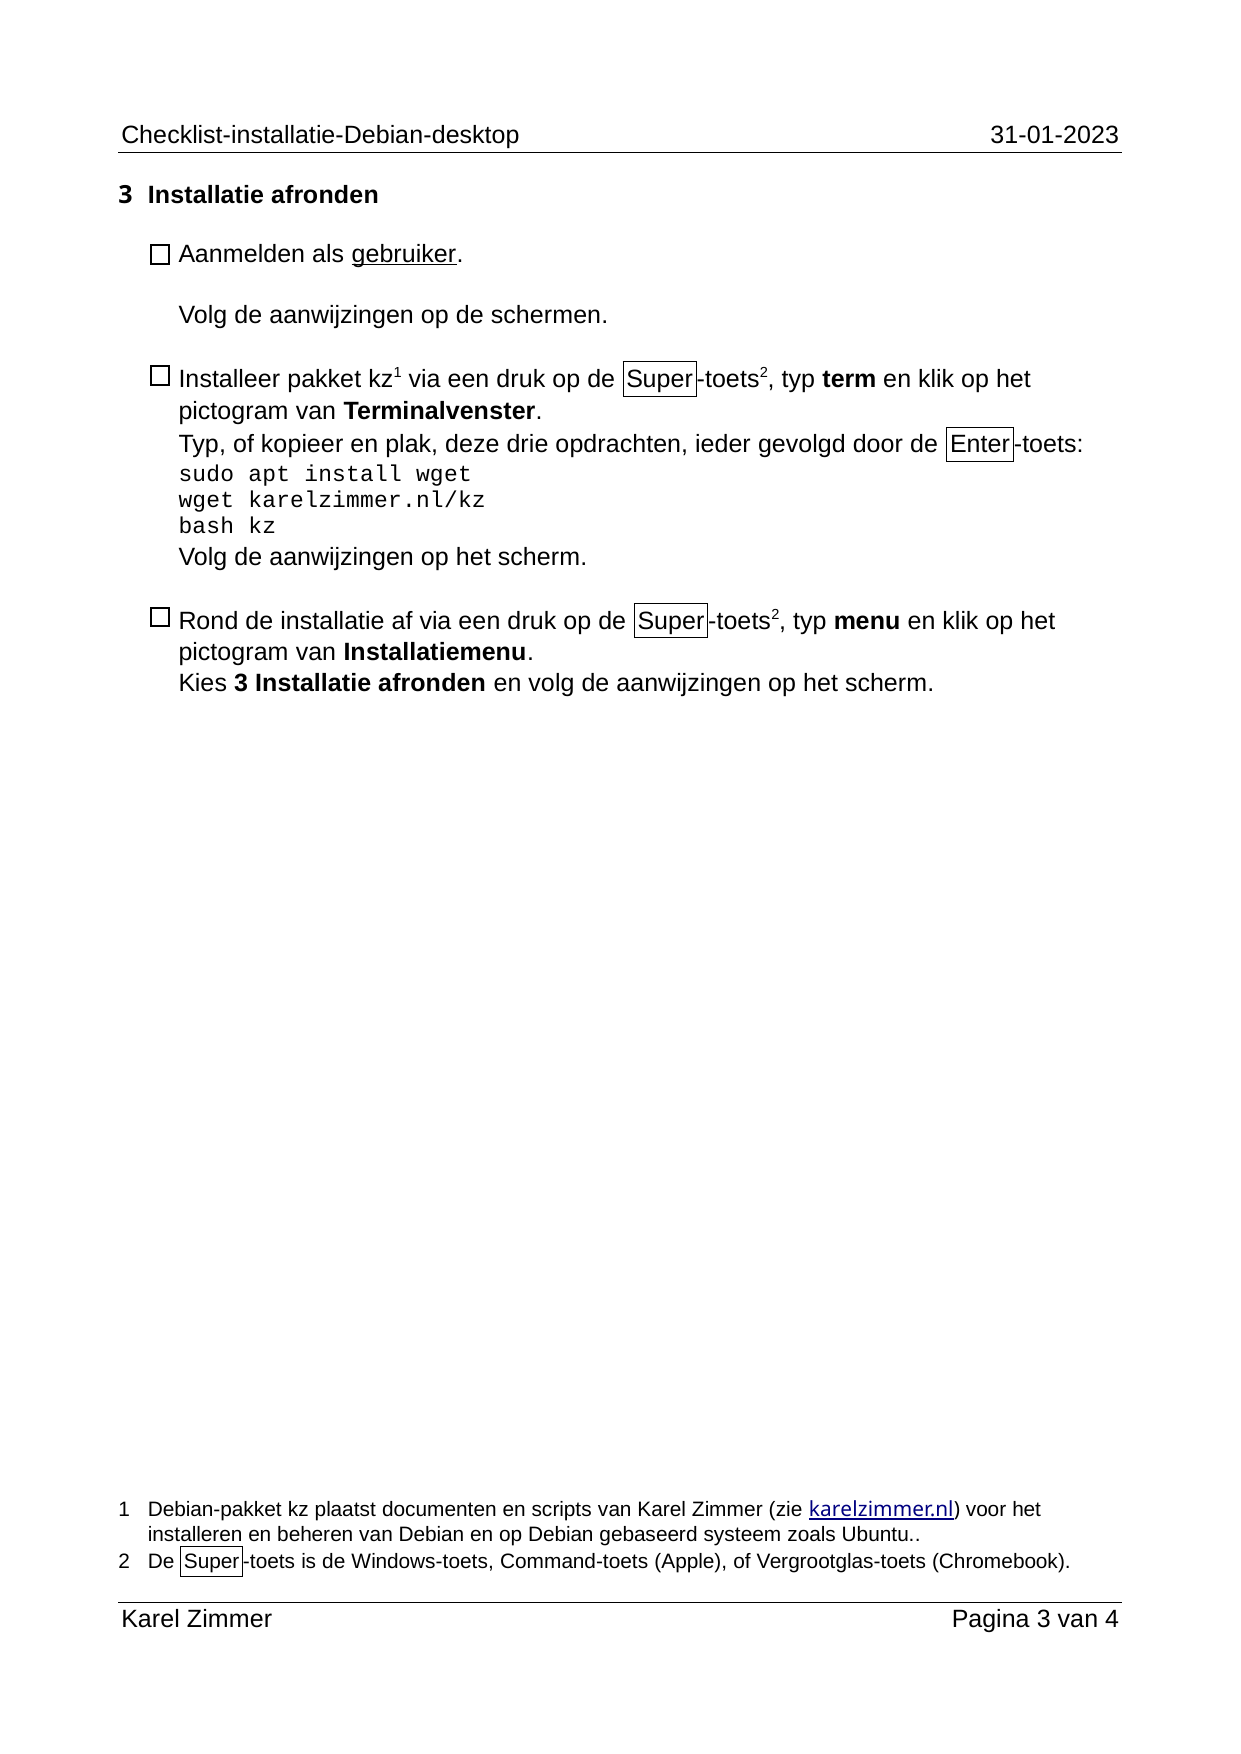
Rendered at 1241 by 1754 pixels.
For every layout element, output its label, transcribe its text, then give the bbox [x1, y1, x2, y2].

table_cell [177, 330, 1121, 360]
table_header Aanmelden als gebruiker. [177, 239, 1121, 269]
table_cell Typ, of kopieer en plak, deze drie opdrachten, ieder gevolgd door de Enter-toets: sudo apt install wget wget karelzimmer.nl/kz bash kz [177, 426, 1121, 541]
table_cell [177, 572, 1121, 602]
table_cell Kies 3 Installatie afronden en volg de aanwijzingen op het scherm. [177, 667, 1121, 698]
table_cell [141, 300, 177, 330]
table_cell [177, 269, 1121, 300]
table_cell [141, 602, 177, 667]
table_header [141, 239, 177, 269]
table_cell [141, 330, 177, 360]
table_cell [141, 572, 177, 602]
table_cell Volg de aanwijzingen op de schermen. [177, 300, 1121, 330]
table_cell Installeer pakket kz via een druk op de Super-toets, typ term en klik op het pictogram van Terminalvenster. [177, 360, 1121, 426]
table_cell [141, 426, 177, 541]
table_cell [141, 360, 177, 426]
list Installatie afronden [118, 177, 1122, 211]
table_cell Rond de installatie af via een druk op de Super-toets2, typ menu en klik op het pictogram van Installatiemenu. [177, 602, 1121, 667]
table_cell [141, 667, 177, 698]
table_cell [141, 541, 177, 572]
table_cell [141, 269, 177, 300]
table_cell Volg de aanwijzingen op het scherm. [177, 541, 1121, 572]
